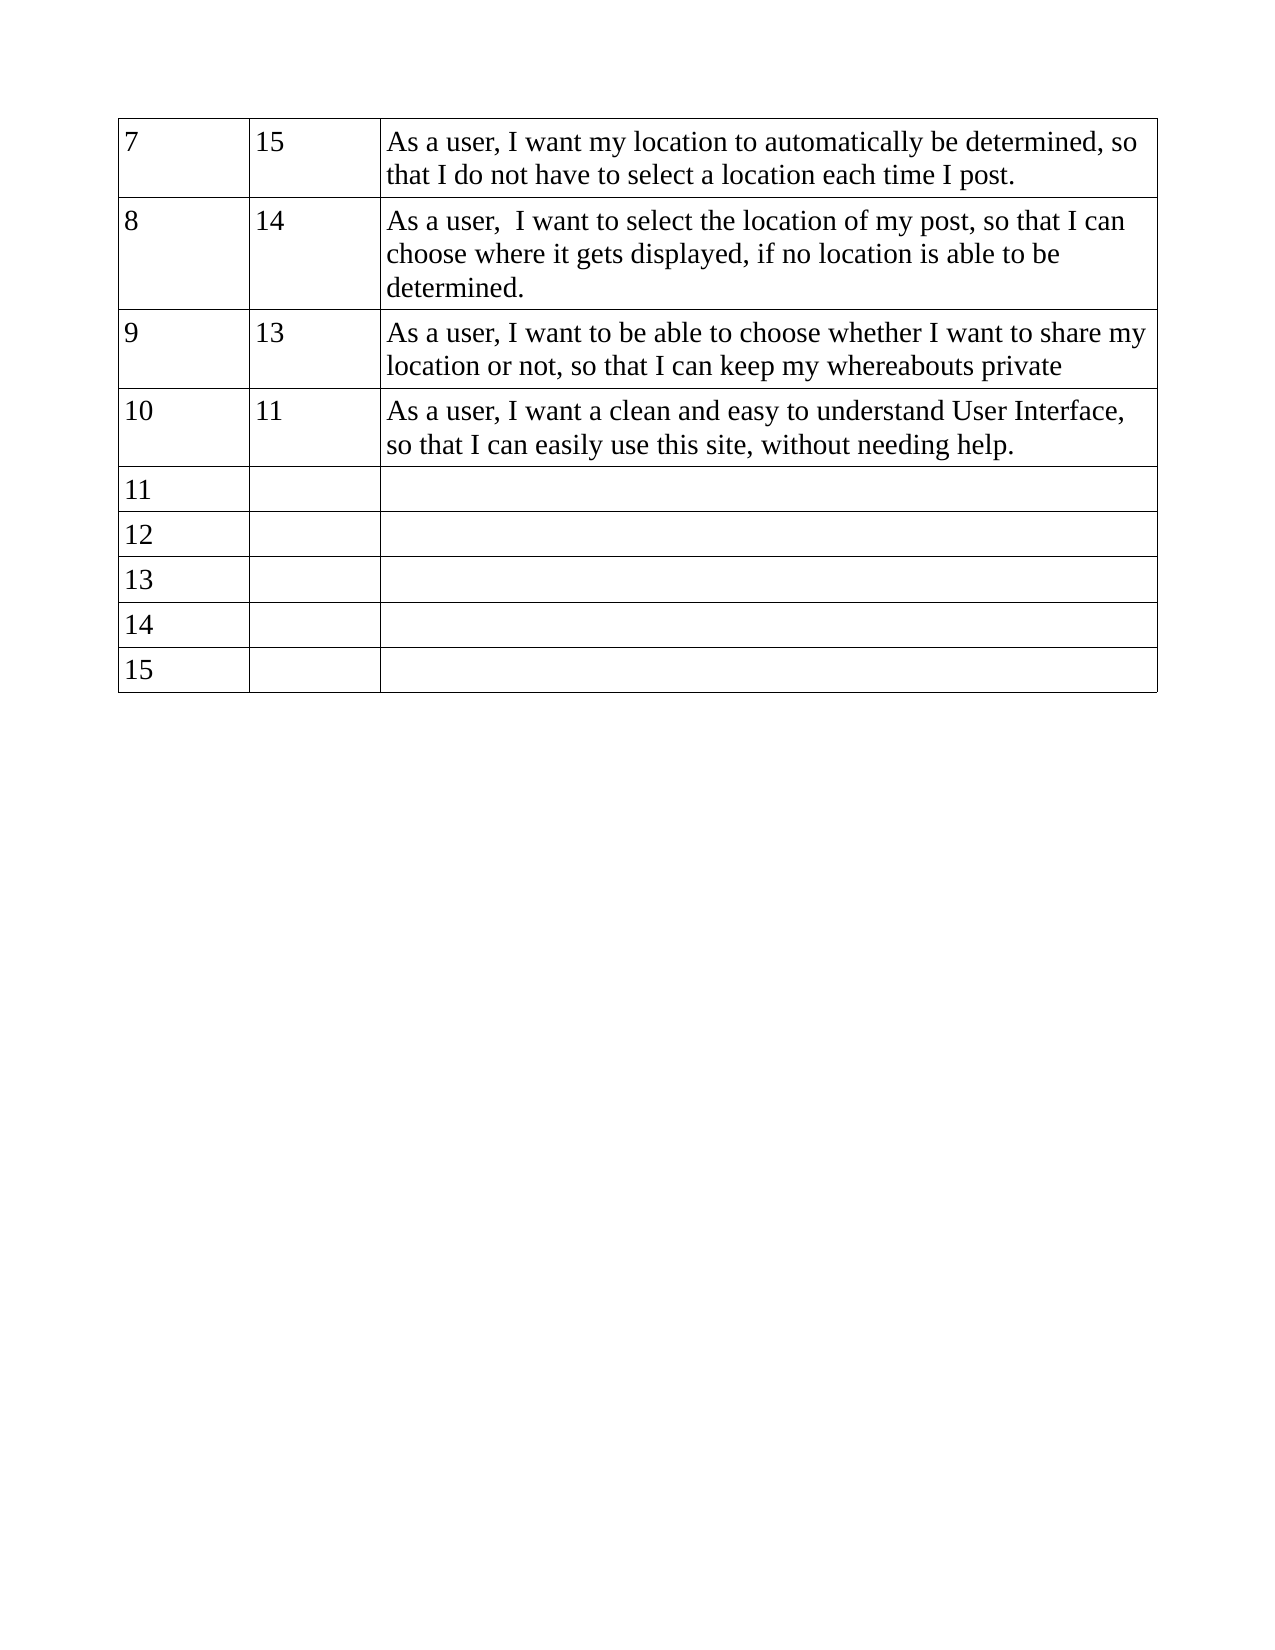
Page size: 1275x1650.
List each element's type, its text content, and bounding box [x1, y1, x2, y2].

table_cell 14 [119, 603, 249, 647]
table_cell [381, 557, 1157, 602]
table_cell 9 [119, 310, 249, 388]
table_cell [381, 603, 1157, 647]
table_cell [250, 467, 380, 511]
table_cell 11 [250, 389, 380, 466]
table_cell 14 [250, 198, 380, 309]
table_cell [381, 648, 1157, 692]
table_cell [381, 467, 1157, 511]
table_cell 13 [250, 310, 380, 388]
table_cell [250, 648, 380, 692]
table_cell 15 [250, 119, 380, 197]
table_cell 13 [119, 557, 249, 602]
table_cell [250, 512, 380, 556]
table_cell 10 [119, 389, 249, 466]
table_cell 12 [119, 512, 249, 556]
table_cell As a user, I want to select the location of my post, so that I can choose where it gets displayed, if no location is able to be determined. [381, 198, 1157, 309]
table_cell [381, 512, 1157, 556]
table_cell 11 [119, 467, 249, 511]
table_cell [250, 603, 380, 647]
table_cell 8 [119, 198, 249, 309]
table_cell [250, 557, 380, 602]
table_cell As a user, I want a clean and easy to understand User Interface, so that I can easily use this site, without needing help. [381, 389, 1157, 466]
table_cell 15 [119, 648, 249, 692]
table_cell As a user, I want my location to automatically be determined, so that I do not have to select a location each time I post. [381, 119, 1157, 197]
table_cell As a user, I want to be able to choose whether I want to share my location or not, so that I can keep my whereabouts private [381, 310, 1157, 388]
table_cell 7 [119, 119, 249, 197]
